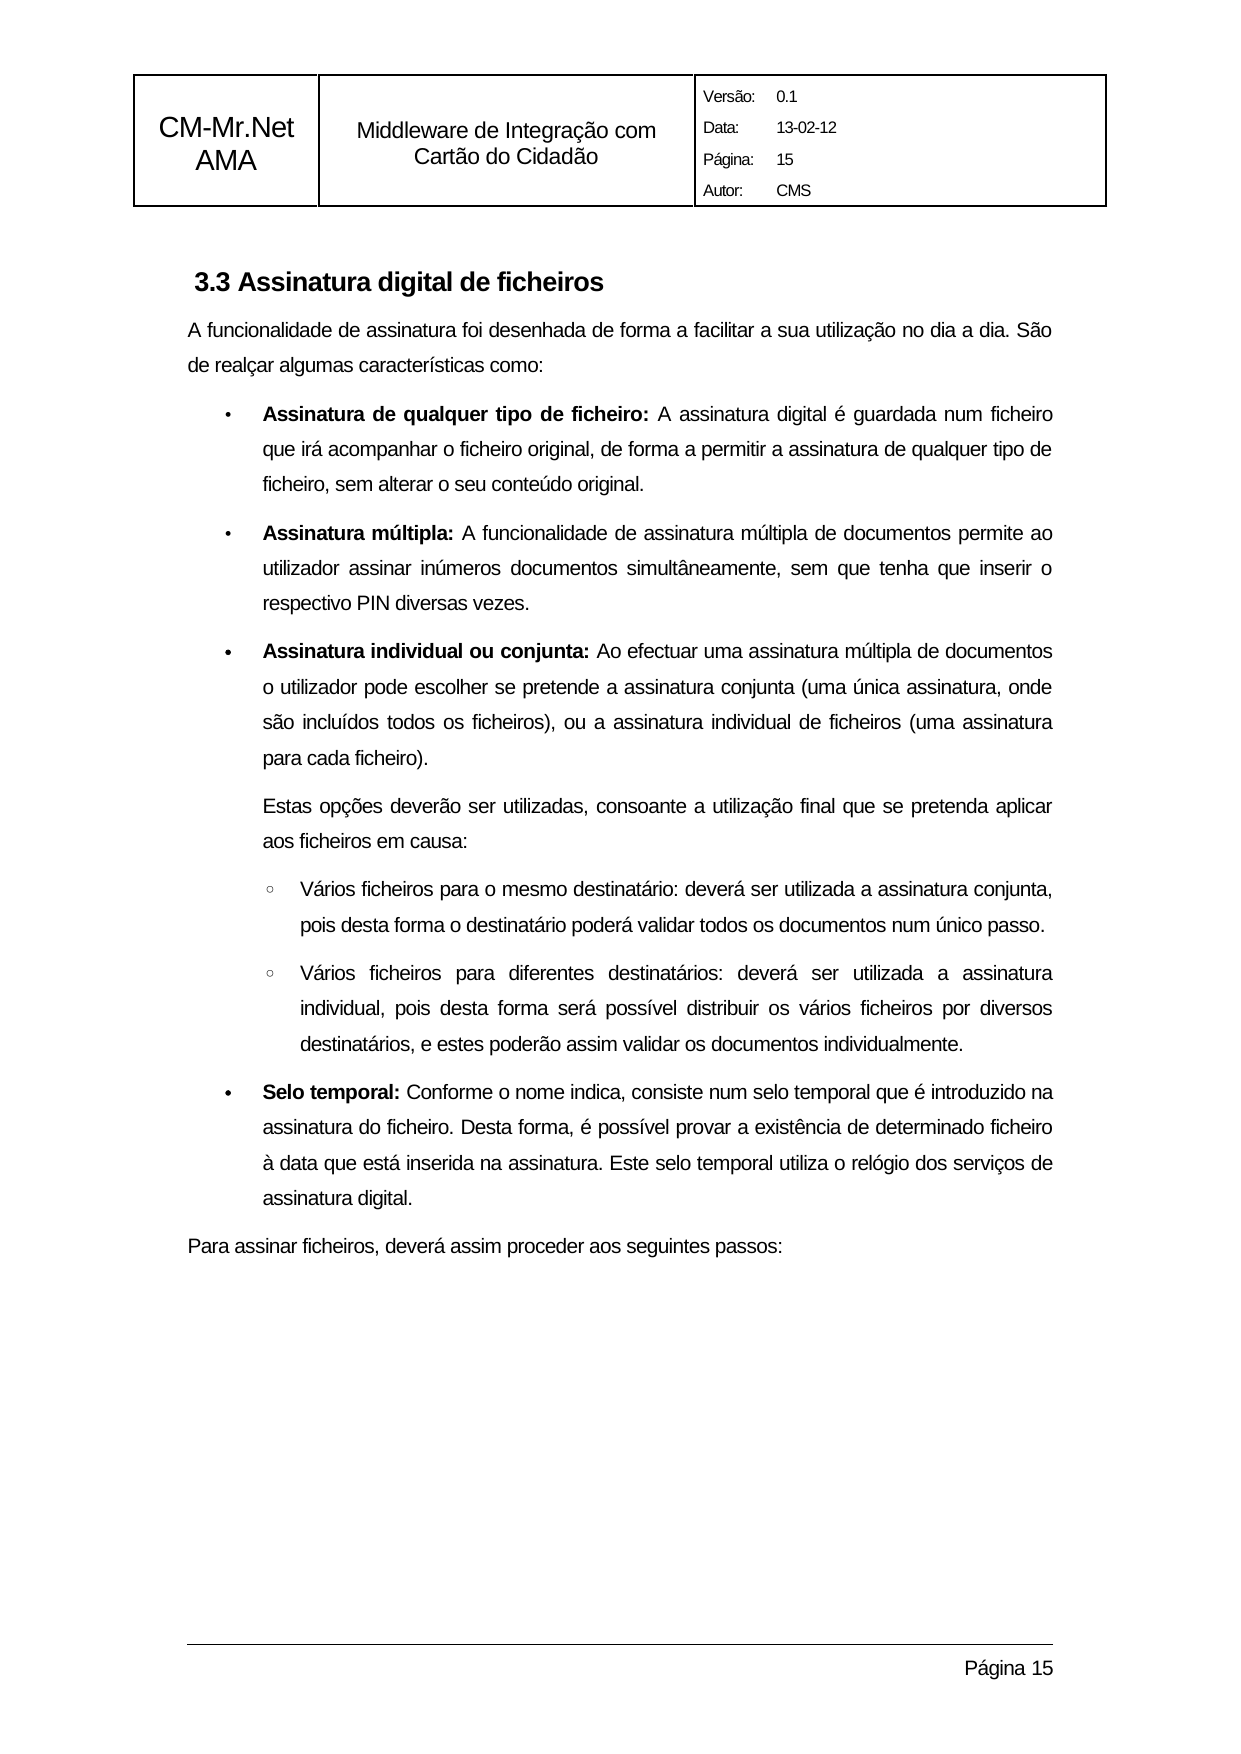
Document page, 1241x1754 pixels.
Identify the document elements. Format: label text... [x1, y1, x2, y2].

list Selo temporal: Conforme o nome indica, consiste num selo temporal que é introduzido na assinatura do ficheiro. Desta forma, é possível provar a existência de determinado ficheiro à data que está inserida na assinatura. Este selo temporal utiliza o relógio dos serviços de assinatura digital. [225, 1081, 1053, 1210]
text Para assinar ficheiros, deverá assim proceder aos seguintes passos: [187, 1235, 1053, 1258]
list Estas opções deverão ser utilizadas, consoante a utilização final que se pretenda aplicar aos ficheiros em causa: [225, 794, 1053, 853]
list Assinatura de qualquer tipo de ficheiro: A assinatura digital é guardada num ficheiro que irá acompanhar o ficheiro original, de forma a permitir a assinatura de qualquer tipo de ficheiro, sem alterar o seu conteúdo original. [225, 402, 1053, 496]
list Vários ficheiros para diferentes destinatários: deverá ser utilizada a assinatura individual, pois desta forma será possível distribuir os vários ficheiros por diversos destinatários, e estes poderão assim validar os documentos individualmente. [262, 962, 1053, 1056]
list Assinatura individual ou conjunta: Ao efectuar uma assinatura múltipla de documentos o utilizador pode escolher se pretende a assinatura conjunta (uma única assinatura, onde são incluídos todos os ficheiros), ou a assinatura individual de ficheiros (uma assinatura para cada ficheiro). [225, 640, 1053, 769]
subtitle Assinatura digital de ficheiros [187, 267, 1053, 297]
list Vários ficheiros para o mesmo destinatário: deverá ser utilizada a assinatura conjunta, pois desta forma o destinatário poderá validar todos os documentos num único passo. [262, 878, 1053, 937]
text A funcionalidade de assinatura foi desenhada de forma a facilitar a sua utilização no dia a dia. São de realçar algumas características como: [187, 318, 1053, 377]
list Assinatura múltipla: A funcionalidade de assinatura múltipla de documentos permite ao utilizador assinar inúmeros documentos simultâneamente, sem que tenha que inserir o respectivo PIN diversas vezes. [225, 521, 1053, 615]
